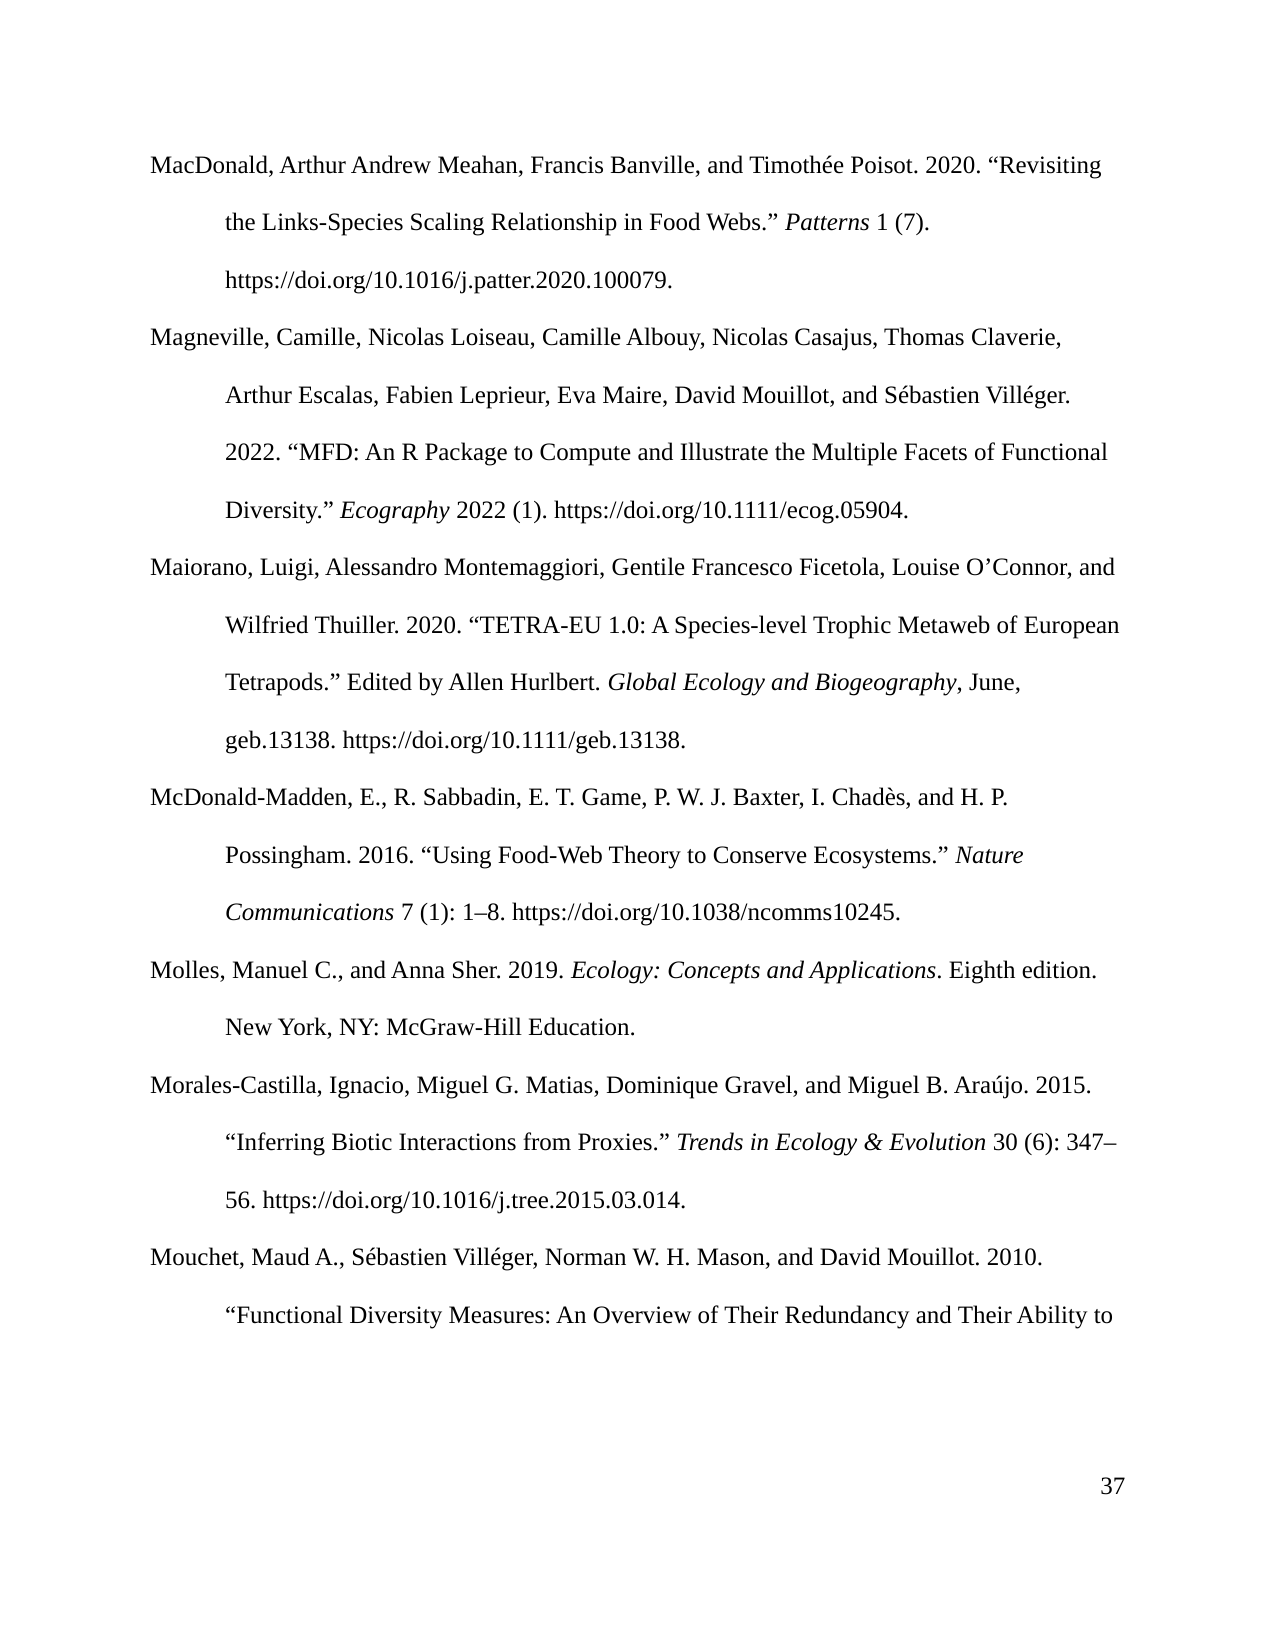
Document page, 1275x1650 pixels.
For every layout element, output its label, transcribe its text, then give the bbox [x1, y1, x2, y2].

text Mouchet, Maud A., Sébastien Villéger, Norman W. H. Mason, and David Mouillot. 2010. “Functional Diversity Measures: An Overview of Their Redundancy and Their Ability to [150, 1242, 1125, 1329]
text MacDonald, Arthur Andrew Meahan, Francis Banville, and Timothée Poisot. 2020. “Revisiting the Links-Species Scaling Relationship in Food Webs.” Patterns 1 (7). https://doi.org/10.1016/j.patter.2020.100079. [150, 150, 1125, 294]
text Morales-Castilla, Ignacio, Miguel G. Matias, Dominique Gravel, and Miguel B. Araújo. 2015. “Inferring Biotic Interactions from Proxies.” Trends in Ecology & Evolution 30 (6): 347–56. https://doi.org/10.1016/j.tree.2015.03.014. [150, 1070, 1125, 1214]
text Magneville, Camille, Nicolas Loiseau, Camille Albouy, Nicolas Casajus, Thomas Claverie, Arthur Escalas, Fabien Leprieur, Eva Maire, David Mouillot, and Sébastien Villéger. 2022. “MFD: An R Package to Compute and Illustrate the Multiple Facets of Functional Diversity.” Ecography 2022 (1). https://doi.org/10.1111/ecog.05904. [150, 322, 1125, 524]
text Molles, Manuel C., and Anna Sher. 2019. Ecology: Concepts and Applications. Eighth edition. New York, NY: McGraw-Hill Education. [150, 955, 1125, 1041]
text Maiorano, Luigi, Alessandro Montemaggiori, Gentile Francesco Ficetola, Louise O’Connor, and Wilfried Thuiller. 2020. “TETRA‐EU 1.0: A Species‐level Trophic Metaweb of European Tetrapods.” Edited by Allen Hurlbert. Global Ecology and Biogeography, June, geb.13138. https://doi.org/10.1111/geb.13138. [150, 552, 1125, 754]
text McDonald-Madden, E., R. Sabbadin, E. T. Game, P. W. J. Baxter, I. Chadès, and H. P. Possingham. 2016. “Using Food-Web Theory to Conserve Ecosystems.” Nature Communications 7 (1): 1–8. https://doi.org/10.1038/ncomms10245. [150, 782, 1125, 926]
